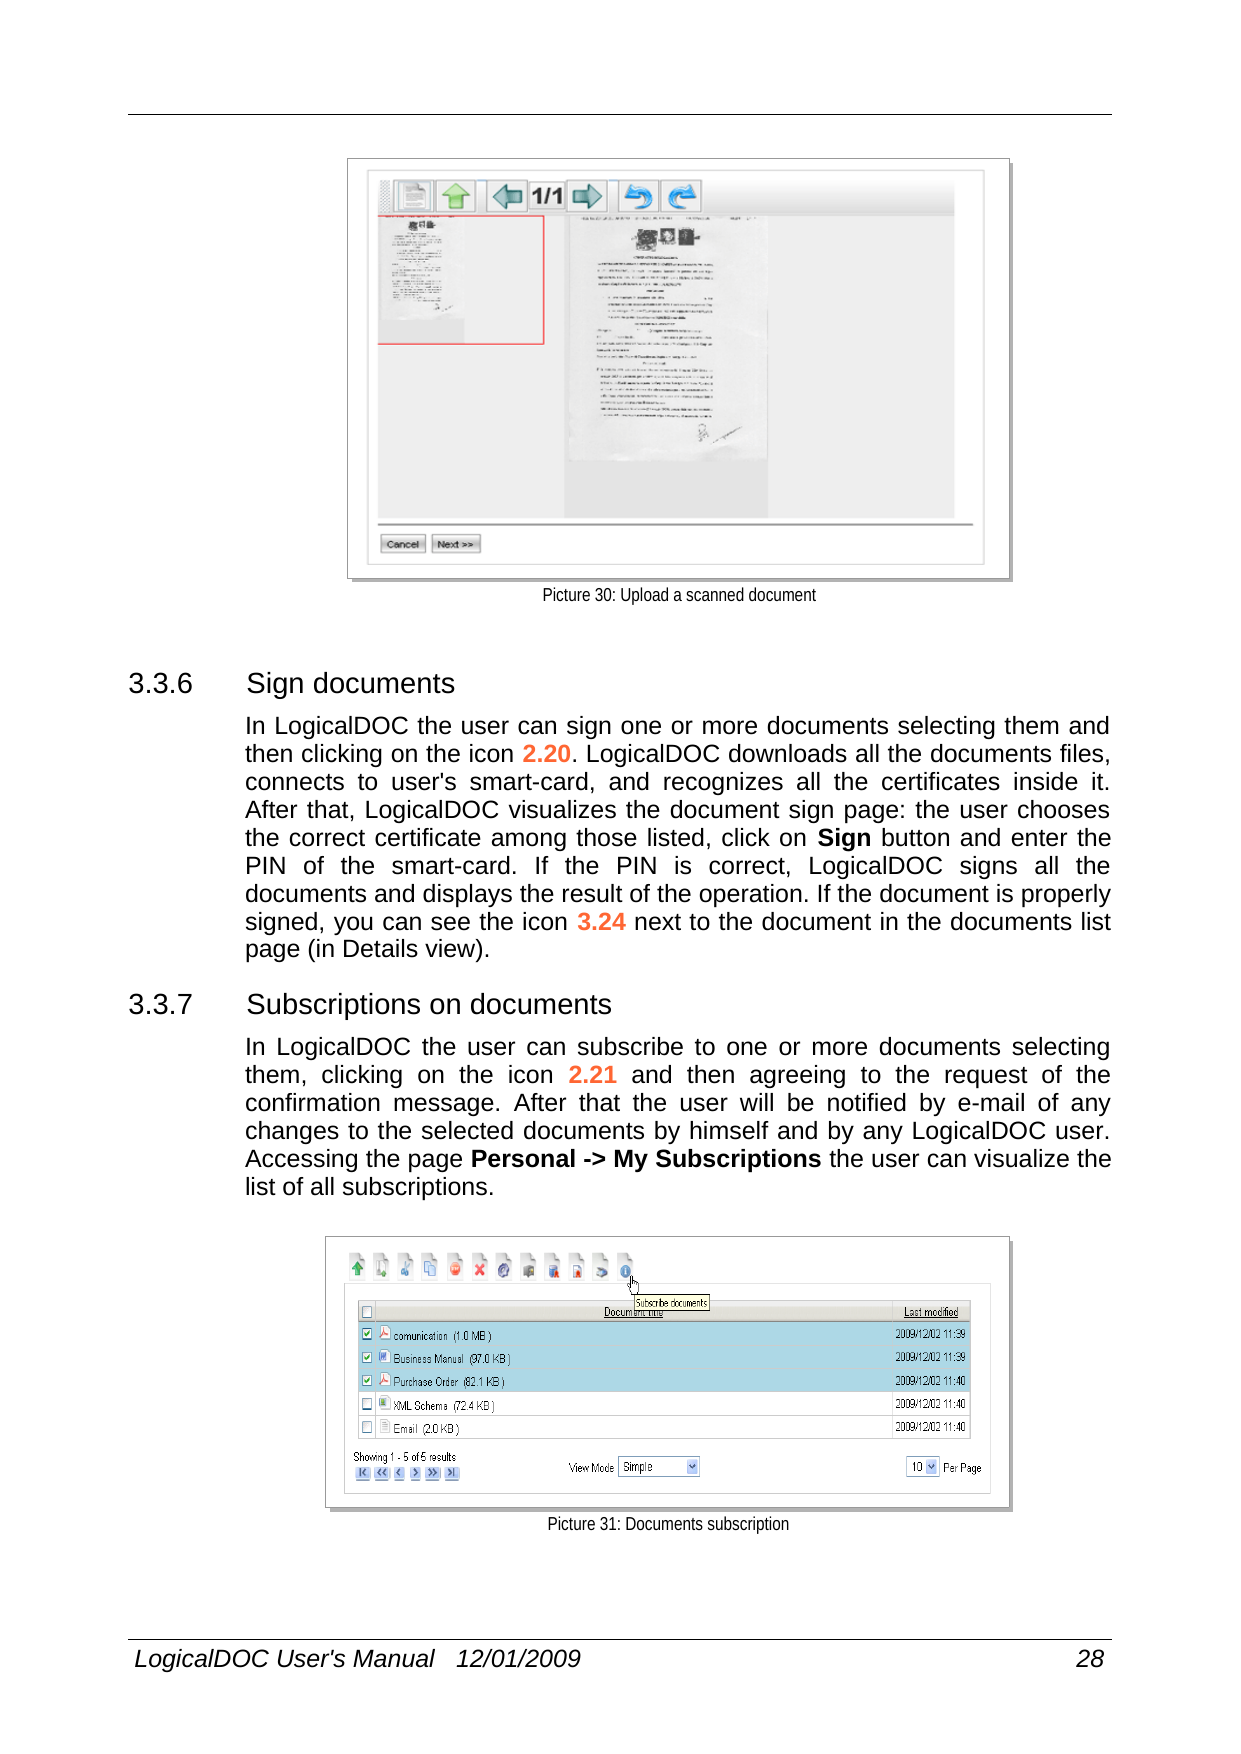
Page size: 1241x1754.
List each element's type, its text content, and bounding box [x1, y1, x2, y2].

text In LogicalDOC the user can sign one or more documents selecting them and then clicking on the icon 2.20. LogicalDOC downloads all the documents files, connects to user's smart-card, and recognizes all the certificates inside it. After that, LogicalDOC visualizes the document sign page: the user chooses the correct certificate among those listed, click on Sign button and enter the PIN of the smart-card. If the PIN is correct, LogicalDOC signs all the documents and displays the result of the operation. If the document is properly signed, you can see the icon 3.24 next to the document in the documents list page (in Details view). [245, 712, 1112, 963]
text Picture 30: Upload a scanned document [347, 579, 1011, 605]
text In LogicalDOC the user can subscribe to one or more documents selecting them, clicking on the icon 2.21 and then agreeing to the request of the confirmation message. After that the user will be notified by e-mail of any changes to the selected documents by himself and by any LogicalDOC user. Accessing the page Personal -> My Subscriptions the user can visualize the list of all subscriptions. [245, 1033, 1112, 1200]
picture [342, 1245, 993, 1498]
subtitle Subscriptions on documents [128, 988, 1112, 1021]
text Picture 31: Documents subscription [325, 1508, 1011, 1534]
subtitle Sign documents [128, 667, 1112, 699]
